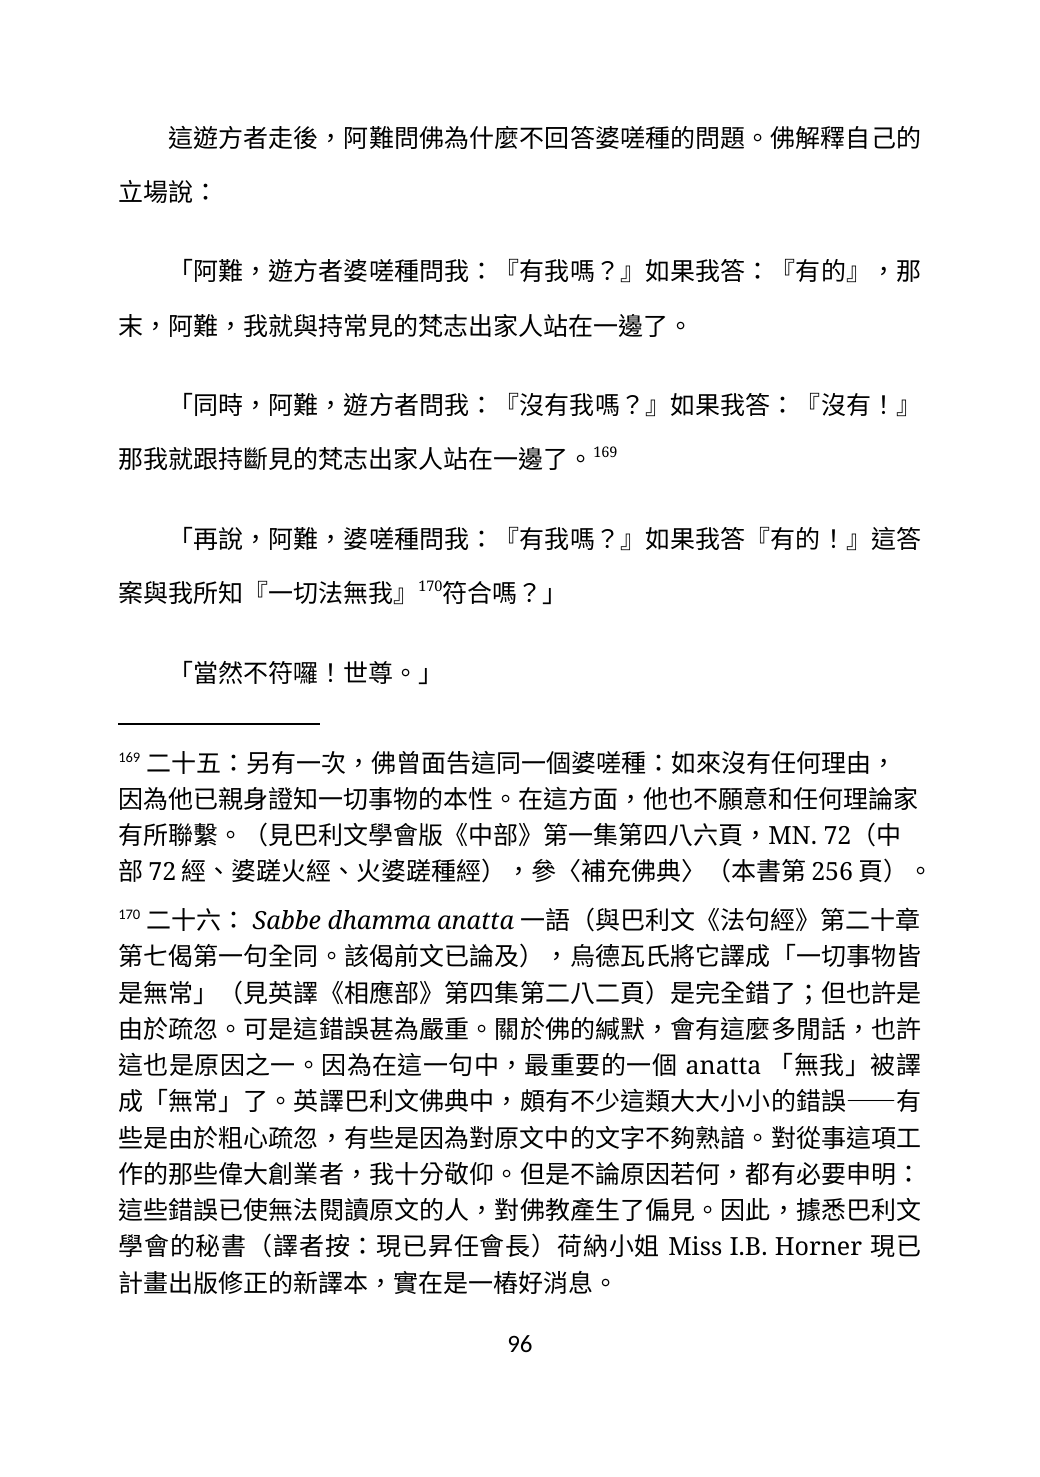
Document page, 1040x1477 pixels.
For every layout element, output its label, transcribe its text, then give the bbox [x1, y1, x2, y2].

text 「當然不符囉！世尊。」 [118, 653, 921, 689]
text 這遊方者走後，阿難問佛為什麼不回答婆嗟種的問題。佛解釋自己的立場說： [118, 118, 921, 209]
text 「阿難，遊方者婆嗟種問我：『有我嗎？』如果我答：『有的』，那末，阿難，我就與持常見的梵志出家人站在一邊了。 [118, 252, 921, 342]
text 「同時，阿難，遊方者問我：『沒有我嗎？』如果我答：『沒有！』那我就跟持斷見的梵志出家人站在一邊了。 [118, 386, 921, 476]
text 二十五：另有一次，佛曾面告這同一個婆嗟種：如來沒有任何理由，因為他已親身證知一切事物的本性。在這方面，他也不願意和任何理論家有所聯繫。（見巴利文學會版《中部》第一集第四八六頁，MN. 72（中部72經、婆蹉火經、火婆蹉種經），參〈補充佛典〉（本書第256頁）。 [118, 743, 921, 888]
text 「再說，阿難，婆嗟種問我：『有我嗎？』如果我答『有的！』這答案與我所知『一切法無我』符合嗎？」 [118, 519, 921, 610]
text 二十六： Sabbe dhamma anatta 一語（與巴利文《法句經》第二十章第七偈第一句全同。該偈前文已論及），烏德瓦氏將它譯成「一切事物皆是無常」（見英譯《相應部》第四集第二八二頁）是完全錯了；但也許是由於疏忽。可是這錯誤甚為嚴重。關於佛的緘默，會有這麼多閒話，也許這也是原因之一。因為在這一句中，最重要的一個 anatta 「無我」被譯成「無常」了。英譯巴利文佛典中，頗有不少這類大大小小的錯誤——有些是由於粗心疏忽，有些是因為對原文中的文字不夠熟諳。對從事這項工作的那些偉大創業者，我十分敬仰。但是不論原因若何，都有必要申明：這些錯誤已使無法閱讀原文的人，對佛教產生了偏見。因此，據悉巴利文學會的秘書（譯者按：現已昇任會長）荷納小姐 Miss I.B. Horner 現已計畫出版修正的新譯本，實在是一樁好消息。 [118, 901, 921, 1299]
